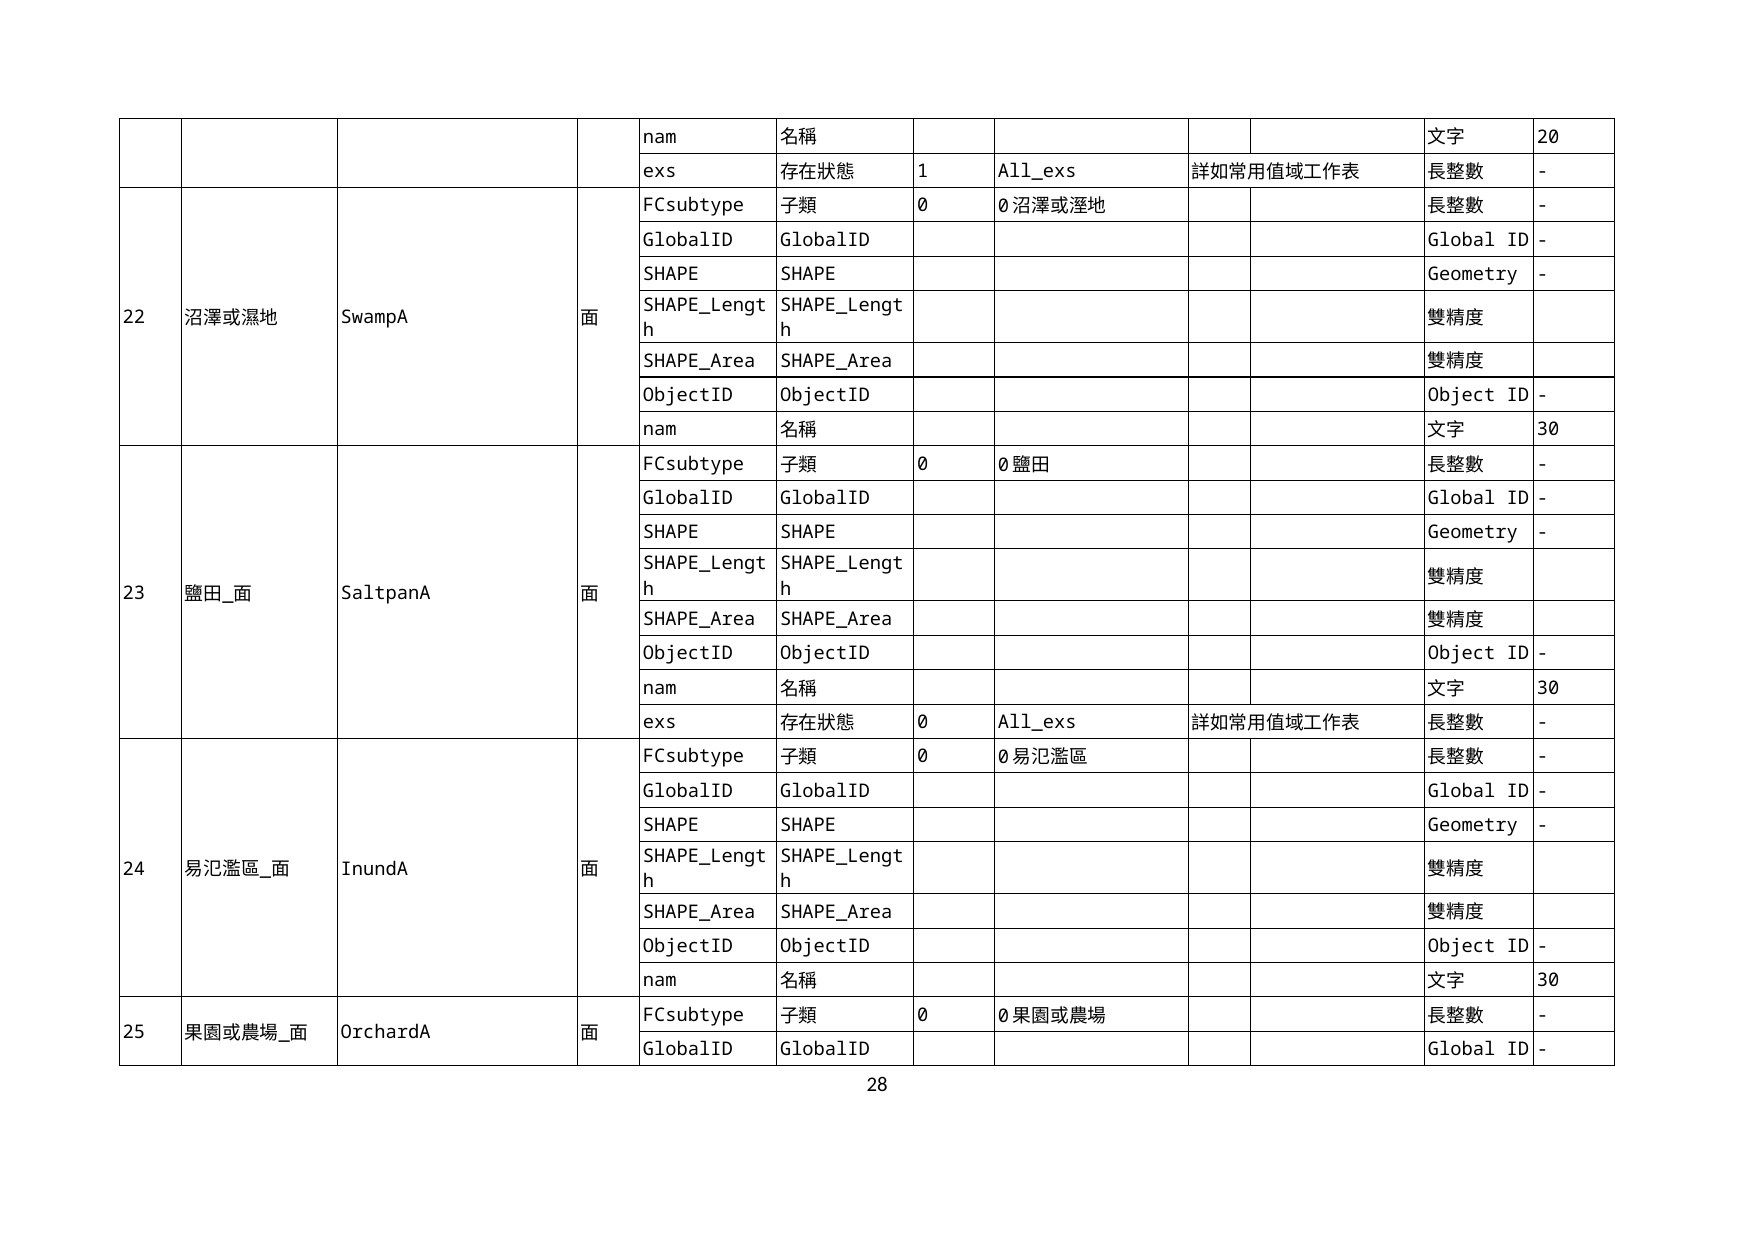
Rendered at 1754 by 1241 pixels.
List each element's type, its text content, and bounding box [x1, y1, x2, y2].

table_cell [1251, 670, 1424, 703]
table_cell 30 [1534, 963, 1614, 996]
table_cell [1189, 257, 1250, 290]
table_cell [1189, 636, 1250, 669]
table_cell [995, 670, 1188, 703]
table_cell 文字 [1425, 963, 1533, 996]
table_cell ObjectID [640, 378, 776, 411]
table_cell [1251, 929, 1424, 962]
table_cell [995, 291, 1188, 342]
table_cell - [1534, 1032, 1614, 1065]
table_cell [995, 481, 1188, 514]
table_cell FCsubtype [640, 997, 776, 1031]
table_cell [914, 670, 994, 703]
table_cell [578, 119, 639, 187]
table_cell 面 [578, 739, 639, 996]
table_cell [914, 601, 994, 635]
table_cell [914, 549, 994, 600]
table_cell Object ID [1425, 636, 1533, 669]
table_cell [1534, 291, 1614, 342]
table_cell [914, 481, 994, 514]
table_cell [1251, 808, 1424, 841]
table_cell [1251, 636, 1424, 669]
table_cell [914, 808, 994, 841]
table_cell 0 [914, 739, 994, 772]
table_cell ObjectID [640, 636, 776, 669]
table_cell All_exs [995, 154, 1188, 187]
table_cell All_exs [995, 705, 1188, 738]
table_cell [995, 119, 1188, 152]
table_cell exs [640, 705, 776, 738]
table_cell - [1534, 808, 1614, 841]
table_cell [1534, 601, 1614, 635]
table_cell Global ID [1425, 222, 1533, 256]
table_cell 長整數 [1425, 705, 1533, 738]
table_cell SHAPE_Length [777, 549, 913, 600]
table_cell SHAPE [640, 515, 776, 548]
table_cell 0易氾濫區 [995, 739, 1188, 772]
table_cell [995, 808, 1188, 841]
table_cell Object ID [1425, 378, 1533, 411]
table_cell - [1534, 515, 1614, 548]
table_cell 雙精度 [1425, 549, 1533, 600]
table_cell Global ID [1425, 773, 1533, 807]
table_cell 0鹽田 [995, 446, 1188, 479]
table_cell SHAPE_Length [777, 291, 913, 342]
table_cell - [1534, 257, 1614, 290]
table_cell 23 [120, 446, 181, 738]
table_cell [1189, 188, 1250, 221]
table_cell [1251, 446, 1424, 479]
table_cell [1251, 515, 1424, 548]
table_cell [1189, 894, 1250, 927]
table_cell [1251, 997, 1424, 1031]
table_cell 雙精度 [1425, 601, 1533, 635]
table_cell 長整數 [1425, 154, 1533, 187]
table_cell ObjectID [777, 636, 913, 669]
table_cell FCsubtype [640, 188, 776, 221]
table_cell [1189, 515, 1250, 548]
table_cell ObjectID [777, 378, 913, 411]
table_cell [1189, 412, 1250, 445]
table_cell 名稱 [777, 412, 913, 445]
table_cell - [1534, 773, 1614, 807]
table_cell [1251, 739, 1424, 772]
table_cell 詳如常用值域工作表 [1189, 154, 1424, 187]
table_cell [1251, 842, 1424, 893]
table_cell [1534, 343, 1614, 376]
table_cell 面 [578, 188, 639, 445]
table_cell [1251, 378, 1424, 411]
table_cell [914, 963, 994, 996]
table_cell SHAPE [640, 257, 776, 290]
table_cell 果園或農場_面 [182, 997, 337, 1065]
table_cell [995, 636, 1188, 669]
table_cell 名稱 [777, 119, 913, 152]
table_cell 雙精度 [1425, 343, 1533, 376]
table_cell GlobalID [640, 222, 776, 256]
table_cell [995, 601, 1188, 635]
table_cell [914, 119, 994, 152]
table_cell [1189, 601, 1250, 635]
table_cell [1534, 842, 1614, 893]
table_cell Object ID [1425, 929, 1533, 962]
table_cell [914, 842, 994, 893]
table_cell [914, 412, 994, 445]
table_cell [995, 842, 1188, 893]
table_cell [1189, 222, 1250, 256]
table_cell 存在狀態 [777, 154, 913, 187]
table_cell GlobalID [777, 222, 913, 256]
table_cell [1189, 446, 1250, 479]
table_cell 名稱 [777, 670, 913, 703]
table_cell [914, 257, 994, 290]
table_cell [1189, 670, 1250, 703]
table_cell Geometry [1425, 808, 1533, 841]
table_cell GlobalID [640, 1032, 776, 1065]
table_cell SHAPE_Length [640, 549, 776, 600]
table_cell SHAPE_Area [640, 343, 776, 376]
table_cell [1251, 291, 1424, 342]
table_cell ObjectID [640, 929, 776, 962]
table_cell nam [640, 412, 776, 445]
table_cell 文字 [1425, 412, 1533, 445]
table_cell 20 [1534, 119, 1614, 152]
table_cell [995, 1032, 1188, 1065]
table_cell [1251, 601, 1424, 635]
table_cell 易氾濫區_面 [182, 739, 337, 996]
table_cell [1251, 481, 1424, 514]
table_cell [1189, 997, 1250, 1031]
table_cell [1251, 188, 1424, 221]
table_cell SHAPE_Area [640, 601, 776, 635]
table_cell [1189, 549, 1250, 600]
table_cell FCsubtype [640, 739, 776, 772]
table_cell - [1534, 739, 1614, 772]
table_cell [914, 1032, 994, 1065]
table_cell 子類 [777, 446, 913, 479]
table_cell SHAPE_Area [777, 343, 913, 376]
table_cell SHAPE [640, 808, 776, 841]
table_cell 25 [120, 997, 181, 1065]
table_cell GlobalID [777, 773, 913, 807]
table_cell 長整數 [1425, 446, 1533, 479]
table_cell - [1534, 446, 1614, 479]
table_cell SHAPE_Length [640, 842, 776, 893]
table_cell - [1534, 481, 1614, 514]
table_cell [995, 963, 1188, 996]
table_cell InundA [338, 739, 577, 996]
table_cell 0果園或農場 [995, 997, 1188, 1031]
table_cell GlobalID [777, 481, 913, 514]
table_cell 24 [120, 739, 181, 996]
table_cell [1189, 929, 1250, 962]
table_cell [1189, 291, 1250, 342]
table_cell 雙精度 [1425, 842, 1533, 893]
table_cell 文字 [1425, 670, 1533, 703]
table_cell 子類 [777, 997, 913, 1031]
table_cell [995, 412, 1188, 445]
table_cell 22 [120, 188, 181, 445]
table_cell Global ID [1425, 481, 1533, 514]
table_cell [1251, 257, 1424, 290]
table_cell [914, 343, 994, 376]
table_cell SwampA [338, 188, 577, 445]
table_cell 0沼澤或溼地 [995, 188, 1188, 221]
table_cell nam [640, 119, 776, 152]
table_cell SaltpanA [338, 446, 577, 738]
table_cell [1189, 1032, 1250, 1065]
table_cell [995, 343, 1188, 376]
table_cell nam [640, 670, 776, 703]
table_cell 面 [578, 997, 639, 1065]
table_cell 長整數 [1425, 188, 1533, 221]
table_cell 子類 [777, 739, 913, 772]
table_cell - [1534, 188, 1614, 221]
table_cell SHAPE [777, 257, 913, 290]
table_cell 沼澤或濕地 [182, 188, 337, 445]
table_cell Global ID [1425, 1032, 1533, 1065]
table_cell [995, 257, 1188, 290]
table_cell - [1534, 705, 1614, 738]
table_cell 長整數 [1425, 997, 1533, 1031]
table_cell SHAPE [777, 808, 913, 841]
table_cell [1534, 549, 1614, 600]
table_cell - [1534, 378, 1614, 411]
table_cell [1251, 1032, 1424, 1065]
table_cell [1251, 412, 1424, 445]
table_cell [995, 549, 1188, 600]
table_cell 子類 [777, 188, 913, 221]
table_cell nam [640, 963, 776, 996]
table_cell - [1534, 929, 1614, 962]
table_cell [914, 636, 994, 669]
table_cell [1251, 222, 1424, 256]
table_cell [1189, 343, 1250, 376]
table_cell [914, 929, 994, 962]
table_cell 文字 [1425, 119, 1533, 152]
table_cell [914, 378, 994, 411]
table_cell [1189, 808, 1250, 841]
table_cell [995, 378, 1188, 411]
table_cell GlobalID [640, 773, 776, 807]
table_cell 0 [914, 446, 994, 479]
table_cell [1189, 739, 1250, 772]
table_cell [182, 119, 337, 187]
table_cell [1251, 963, 1424, 996]
table_cell SHAPE [777, 515, 913, 548]
table_cell FCsubtype [640, 446, 776, 479]
table_cell 長整數 [1425, 739, 1533, 772]
table_cell [1189, 842, 1250, 893]
table_cell 0 [914, 188, 994, 221]
table_cell [995, 929, 1188, 962]
table_cell [1534, 894, 1614, 927]
table_cell [338, 119, 577, 187]
table_cell ObjectID [777, 929, 913, 962]
table_cell SHAPE_Length [640, 291, 776, 342]
table_cell 0 [914, 997, 994, 1031]
table_cell [995, 222, 1188, 256]
table_cell 雙精度 [1425, 291, 1533, 342]
table_cell 30 [1534, 412, 1614, 445]
table_cell [1251, 343, 1424, 376]
table_cell [914, 773, 994, 807]
table_cell [914, 291, 994, 342]
table_cell [1189, 119, 1250, 152]
table_cell SHAPE_Length [777, 842, 913, 893]
table_cell [995, 515, 1188, 548]
table_cell [914, 222, 994, 256]
table_cell Geometry [1425, 257, 1533, 290]
table_cell 30 [1534, 670, 1614, 703]
table_cell [995, 773, 1188, 807]
table_cell 1 [914, 154, 994, 187]
table_cell [1251, 119, 1424, 152]
table_cell [995, 894, 1188, 927]
table_cell [1189, 773, 1250, 807]
table_cell [1251, 549, 1424, 600]
table_cell GlobalID [640, 481, 776, 514]
table_cell Geometry [1425, 515, 1533, 548]
table_cell SHAPE_Area [777, 894, 913, 927]
table_cell 雙精度 [1425, 894, 1533, 927]
table_cell 面 [578, 446, 639, 738]
table_cell OrchardA [338, 997, 577, 1065]
table_cell [120, 119, 181, 187]
table_cell 詳如常用值域工作表 [1189, 705, 1424, 738]
table_cell [1189, 481, 1250, 514]
table_cell [1189, 963, 1250, 996]
table_cell 存在狀態 [777, 705, 913, 738]
table_cell SHAPE_Area [777, 601, 913, 635]
table_cell - [1534, 636, 1614, 669]
table_cell SHAPE_Area [640, 894, 776, 927]
table_cell [1189, 378, 1250, 411]
table_cell GlobalID [777, 1032, 913, 1065]
table_cell [1251, 894, 1424, 927]
table_cell exs [640, 154, 776, 187]
table_cell [914, 515, 994, 548]
table_cell [914, 894, 994, 927]
table_cell 名稱 [777, 963, 913, 996]
table_cell - [1534, 997, 1614, 1031]
table_cell - [1534, 154, 1614, 187]
table_cell 0 [914, 705, 994, 738]
table_cell 鹽田_面 [182, 446, 337, 738]
table_cell - [1534, 222, 1614, 256]
table_cell [1251, 773, 1424, 807]
